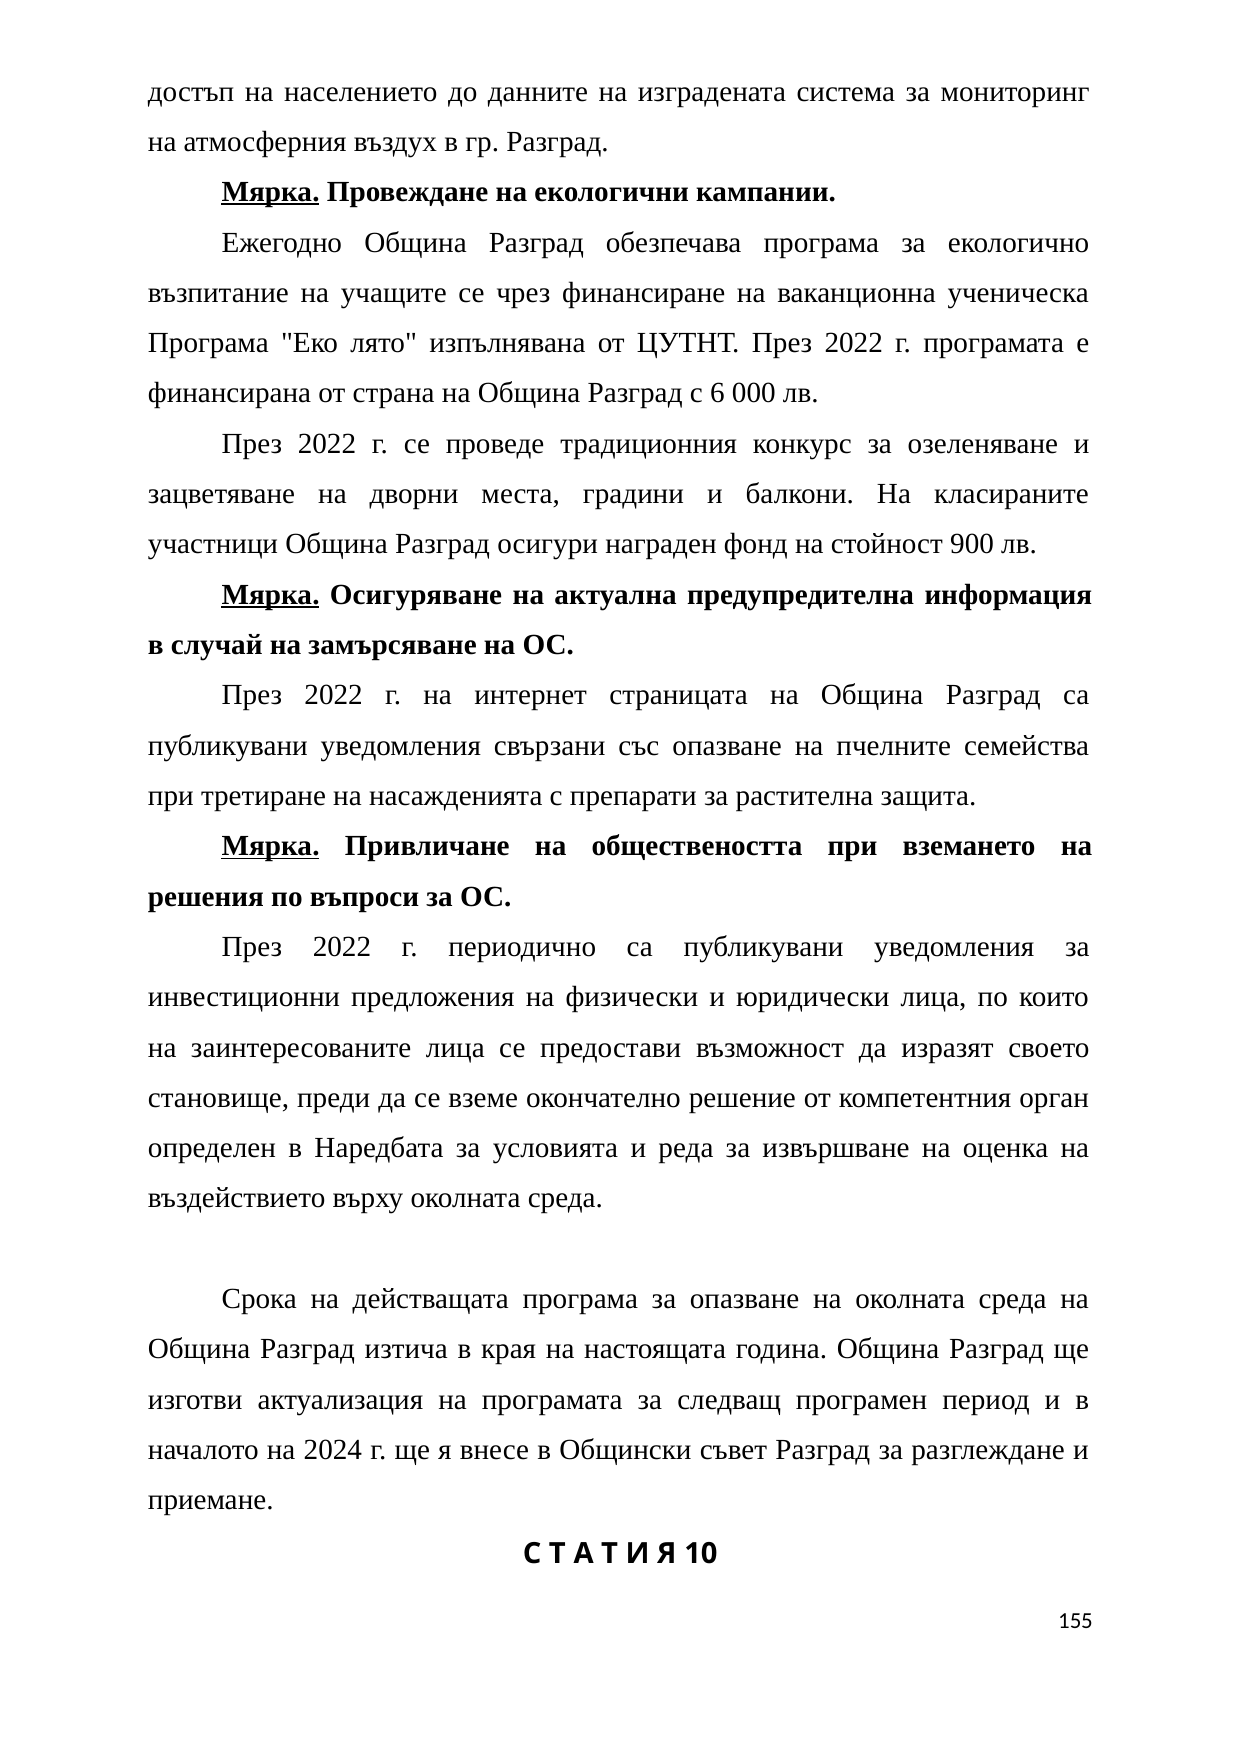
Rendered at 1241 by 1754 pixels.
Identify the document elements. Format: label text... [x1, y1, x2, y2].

text Срока на действащата програма за опазване на околната среда на Община Разград изтича в края на настоящата година. Община Разград ще изготви актуализация на програмата за следващ програмен период и в началото на 2024 г. ще я внесе в Общински съвет Разград за разглеждане и приемане. [148, 1281, 1090, 1516]
text През 2022 г. периодично са публикувани уведомления за инвестиционни предложения на физически и юридически лица, по които на заинтересованите лица се предостави възможност да изразят своето становище, преди да се вземе окончателно решение от компетентния орган определен в Наредбата за условията и реда за извършване на оценка на въздействието върху околната среда. [148, 929, 1090, 1214]
text С Т А Т И Я 10 [148, 1533, 1093, 1572]
text Мярка. Провеждане на екологични кампании. [148, 174, 1093, 208]
text През 2022 г. на интернет страницата на Община Разград са публикувани уведомления свързани със опазване на пчелните семейства при третиране на насажденията с препарати за растителна защита. [148, 677, 1090, 812]
text През 2022 г. се проведе традиционния конкурс за озеленяване и зацветяване на дворни места, градини и балкони. На класираните участници Община Разград осигури награден фонд на стойност 900 лв. [148, 426, 1090, 560]
text Ежегодно Община Разград обезпечава програма за екологично възпитание на учащите се чрез финансиране на ваканционна ученическа Програма "Еко лято" изпълнявана от ЦУТНТ. През 2022 г. програмата е финансирана от страна на Община Разград с 6 000 лв. [148, 225, 1090, 409]
text достъп на населението до данните на изградената система за мониторинг на атмосферния въздух в гр. Разград. [148, 74, 1090, 158]
text Мярка. Осигуряване на актуална предупредителна информация в случай на замърсяване на ОС. [148, 577, 1093, 661]
text Мярка. Привличане на обществеността при вземането на решения по въпроси за ОС. [148, 828, 1093, 912]
